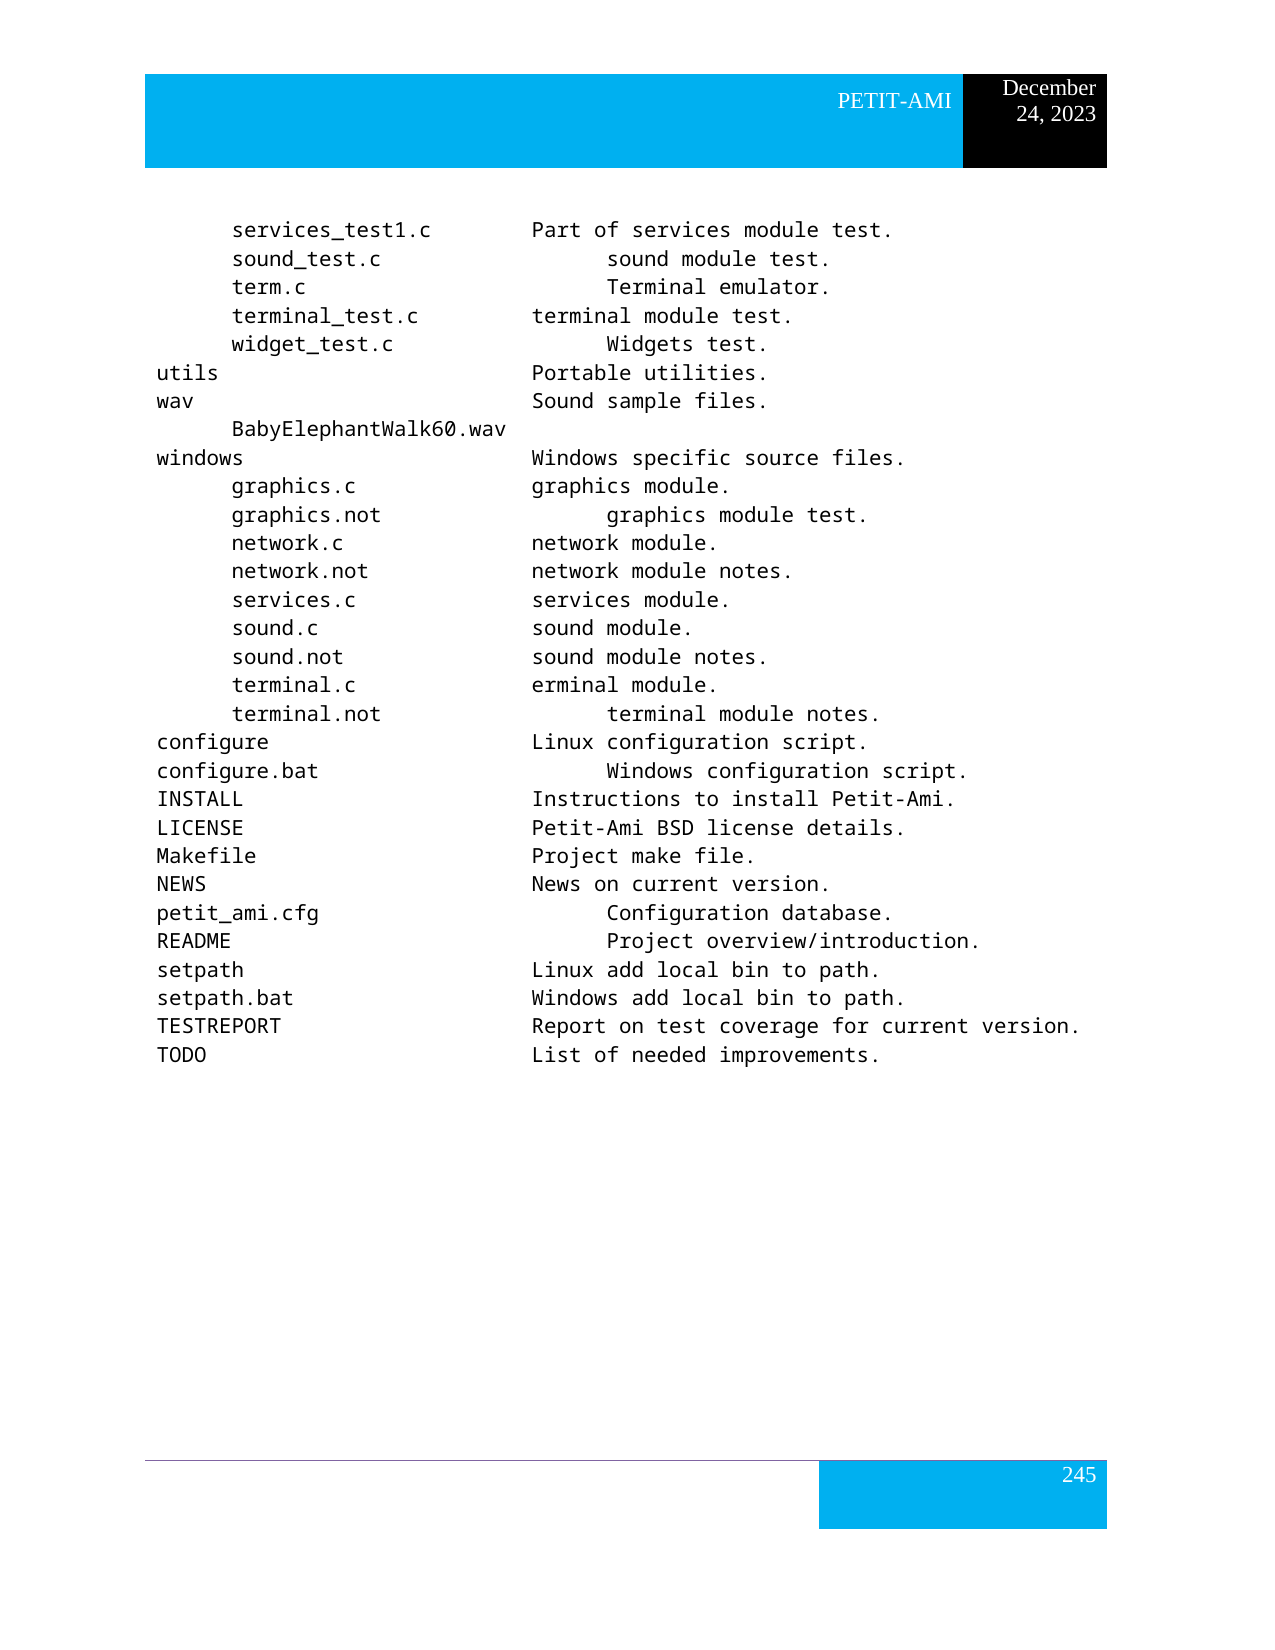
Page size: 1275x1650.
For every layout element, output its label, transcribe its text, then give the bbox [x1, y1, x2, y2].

text BabyElephantWalk60.wav [156, 414, 1118, 443]
text network.not network module notes. [156, 557, 1118, 585]
text wav Sound sample files. [156, 386, 1118, 414]
text terminal_test.c terminal module test. [156, 301, 1118, 329]
text term.c Terminal emulator. [156, 272, 1118, 301]
text utils Portable utilities. [156, 358, 1118, 386]
text TODO List of needed improvements. [156, 1040, 1118, 1068]
text widget_test.c Widgets test. [156, 329, 1118, 358]
text terminal.c erminal module. [156, 670, 1118, 699]
text Makefile Project make file. [156, 841, 1118, 869]
text petit_ami.cfg Configuration database. [156, 898, 1118, 926]
text LICENSE Petit-Ami BSD license details. [156, 813, 1118, 841]
text NEWS News on current version. [156, 869, 1118, 898]
text network.c network module. [156, 528, 1118, 557]
text configure.bat Windows configuration script. [156, 756, 1118, 784]
text README Project overview/introduction. [156, 926, 1118, 955]
text configure Linux configuration script. [156, 727, 1118, 756]
text terminal.not terminal module notes. [156, 699, 1118, 727]
text setpath.bat Windows add local bin to path. [156, 983, 1118, 1012]
text sound.c sound module. [156, 613, 1118, 642]
text services_test1.c Part of services module test. [156, 215, 1118, 244]
text sound.not sound module notes. [156, 642, 1118, 670]
text INSTALL Instructions to install Petit-Ami. [156, 784, 1118, 813]
text graphics.c graphics module. [156, 471, 1118, 500]
text setpath Linux add local bin to path. [156, 955, 1118, 983]
text TESTREPORT Report on test coverage for current version. [156, 1012, 1118, 1040]
text services.c services module. [156, 585, 1118, 613]
text graphics.not graphics module test. [156, 500, 1118, 528]
text windows Windows specific source files. [156, 443, 1118, 471]
text sound_test.c sound module test. [156, 244, 1118, 272]
